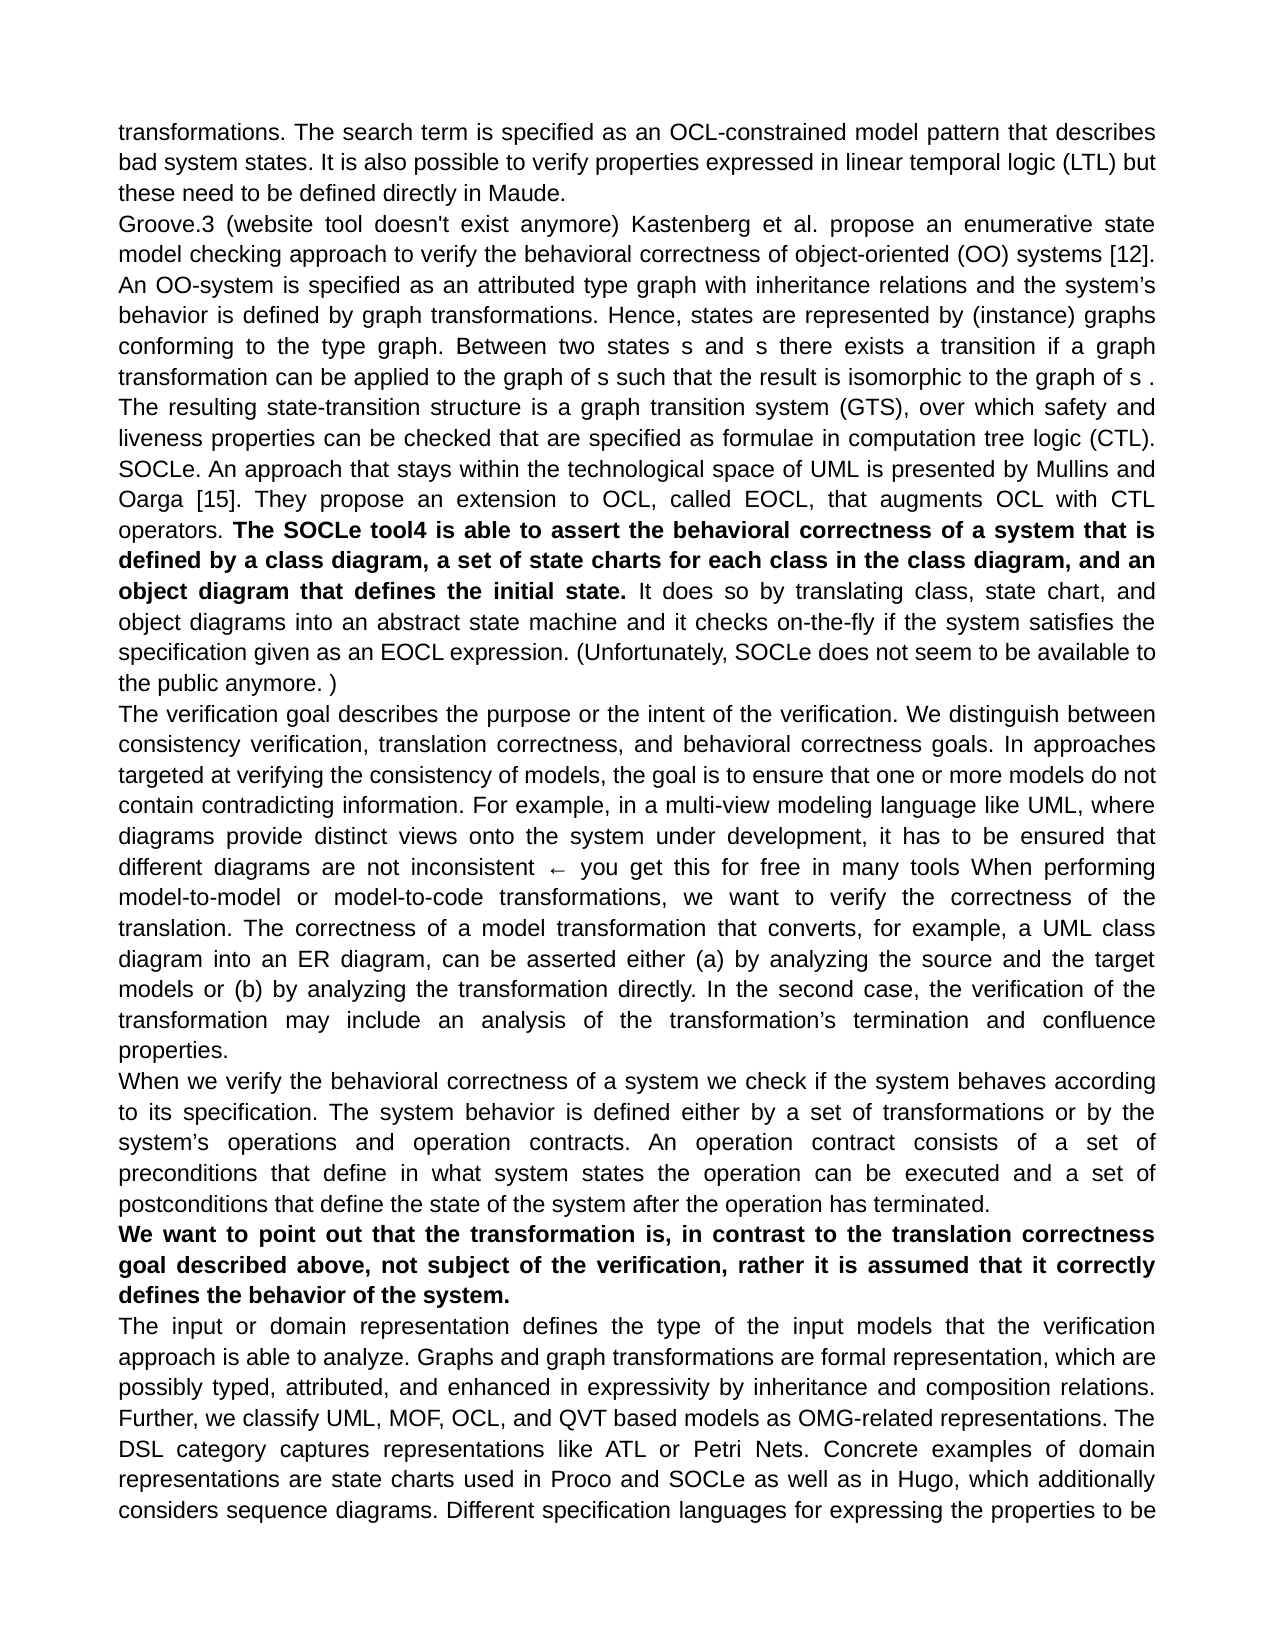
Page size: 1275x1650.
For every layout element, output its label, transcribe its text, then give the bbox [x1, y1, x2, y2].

text We want to point out that the transformation is, in contrast to the translation correctness goal described above, not subject of the verification, rather it is assumed that it correctly defines the behavior of the system. [118, 1221, 1157, 1309]
text The verification goal describes the purpose or the intent of the verification. We distinguish between consistency verification, translation correctness, and behavioral correctness goals. In approaches targeted at verifying the consistency of models, the goal is to ensure that one or more models do not contain contradicting information. For example, in a multi-view modeling language like UML, where diagrams provide distinct views onto the system under development, it has to be ensured that different diagrams are not inconsistent ← you get this for free in many tools When performing model-to-model or model-to-code transformations, we want to verify the correctness of the translation. The correctness of a model transformation that converts, for example, a UML class diagram into an ER diagram, can be asserted either (a) by analyzing the source and the target models or (b) by analyzing the transformation directly. In the second case, the verification of the transformation may include an analysis of the transformation’s termination and confluence properties. [118, 700, 1157, 1064]
text transformations. The search term is specified as an OCL-constrained model pattern that describes bad system states. It is also possible to verify properties expressed in linear temporal logic (LTL) but these need to be defined directly in Maude. [118, 118, 1157, 206]
text When we verify the behavioral correctness of a system we check if the system behaves according to its specification. The system behavior is defined either by a set of transformations or by the system’s operations and operation contracts. An operation contract consists of a set of preconditions that define in what system states the operation can be executed and a set of postconditions that define the state of the system after the operation has terminated. [118, 1067, 1157, 1217]
text The input or domain representation defines the type of the input models that the verification approach is able to analyze. Graphs and graph transformations are formal representation, which are possibly typed, attributed, and enhanced in expressivity by inheritance and composition relations. Further, we classify UML, MOF, OCL, and QVT based models as OMG-related representations. The DSL category captures representations like ATL or Petri Nets. Concrete examples of domain representations are state charts used in Proco and SOCLe as well as in Hugo, which additionally considers sequence diagrams. Different specification languages for expressing the properties to be [118, 1312, 1157, 1523]
text Groove.3 (website tool doesn't exist anymore) Kastenberg et al. propose an enumerative state model checking approach to verify the behavioral correctness of object-oriented (OO) systems [12]. An OO-system is specified as an attributed type graph with inheritance relations and the system’s behavior is defined by graph transformations. Hence, states are represented by (instance) graphs conforming to the type graph. Between two states s and s there exists a transition if a graph transformation can be applied to the graph of s such that the result is isomorphic to the graph of s . The resulting state-transition structure is a graph transition system (GTS), over which safety and liveness properties can be checked that are specified as formulae in computation tree logic (CTL). SOCLe. An approach that stays within the technological space of UML is presented by Mullins and Oarga [15]. They propose an extension to OCL, called EOCL, that augments OCL with CTL operators. The SOCLe tool4 is able to assert the behavioral correctness of a system that is defined by a class diagram, a set of state charts for each class in the class diagram, and an object diagram that defines the initial state. It does so by translating class, state chart, and object diagrams into an abstract state machine and it checks on-the-fly if the system satisfies the specification given as an EOCL expression. (Unfortunately, SOCLe does not seem to be available to the public anymore. ) [118, 210, 1157, 696]
